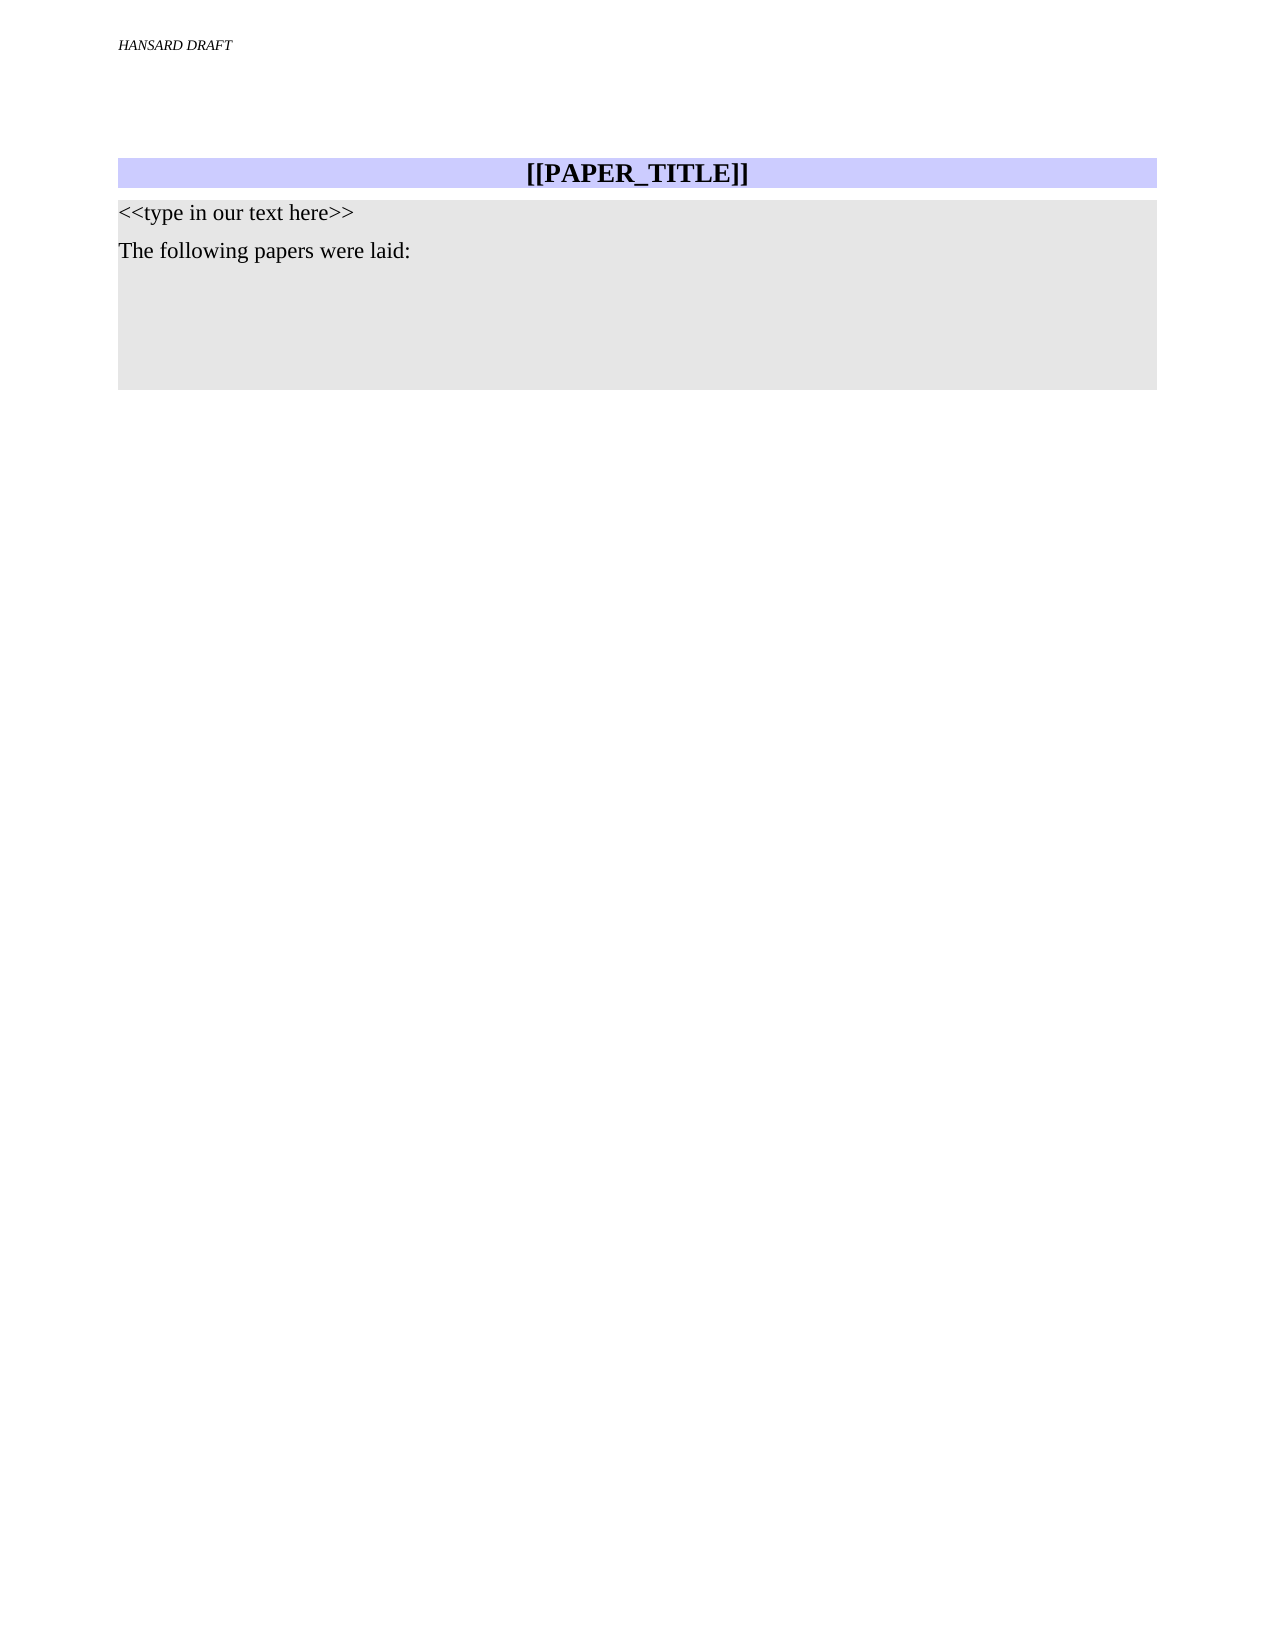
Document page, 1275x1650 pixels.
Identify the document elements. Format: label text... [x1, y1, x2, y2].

subtitle <<type in our text here>> [118, 200, 1157, 226]
subtitle The following papers were laid: [118, 238, 1157, 314]
subtitle [[PAPER_TITLE]] [118, 158, 1157, 188]
